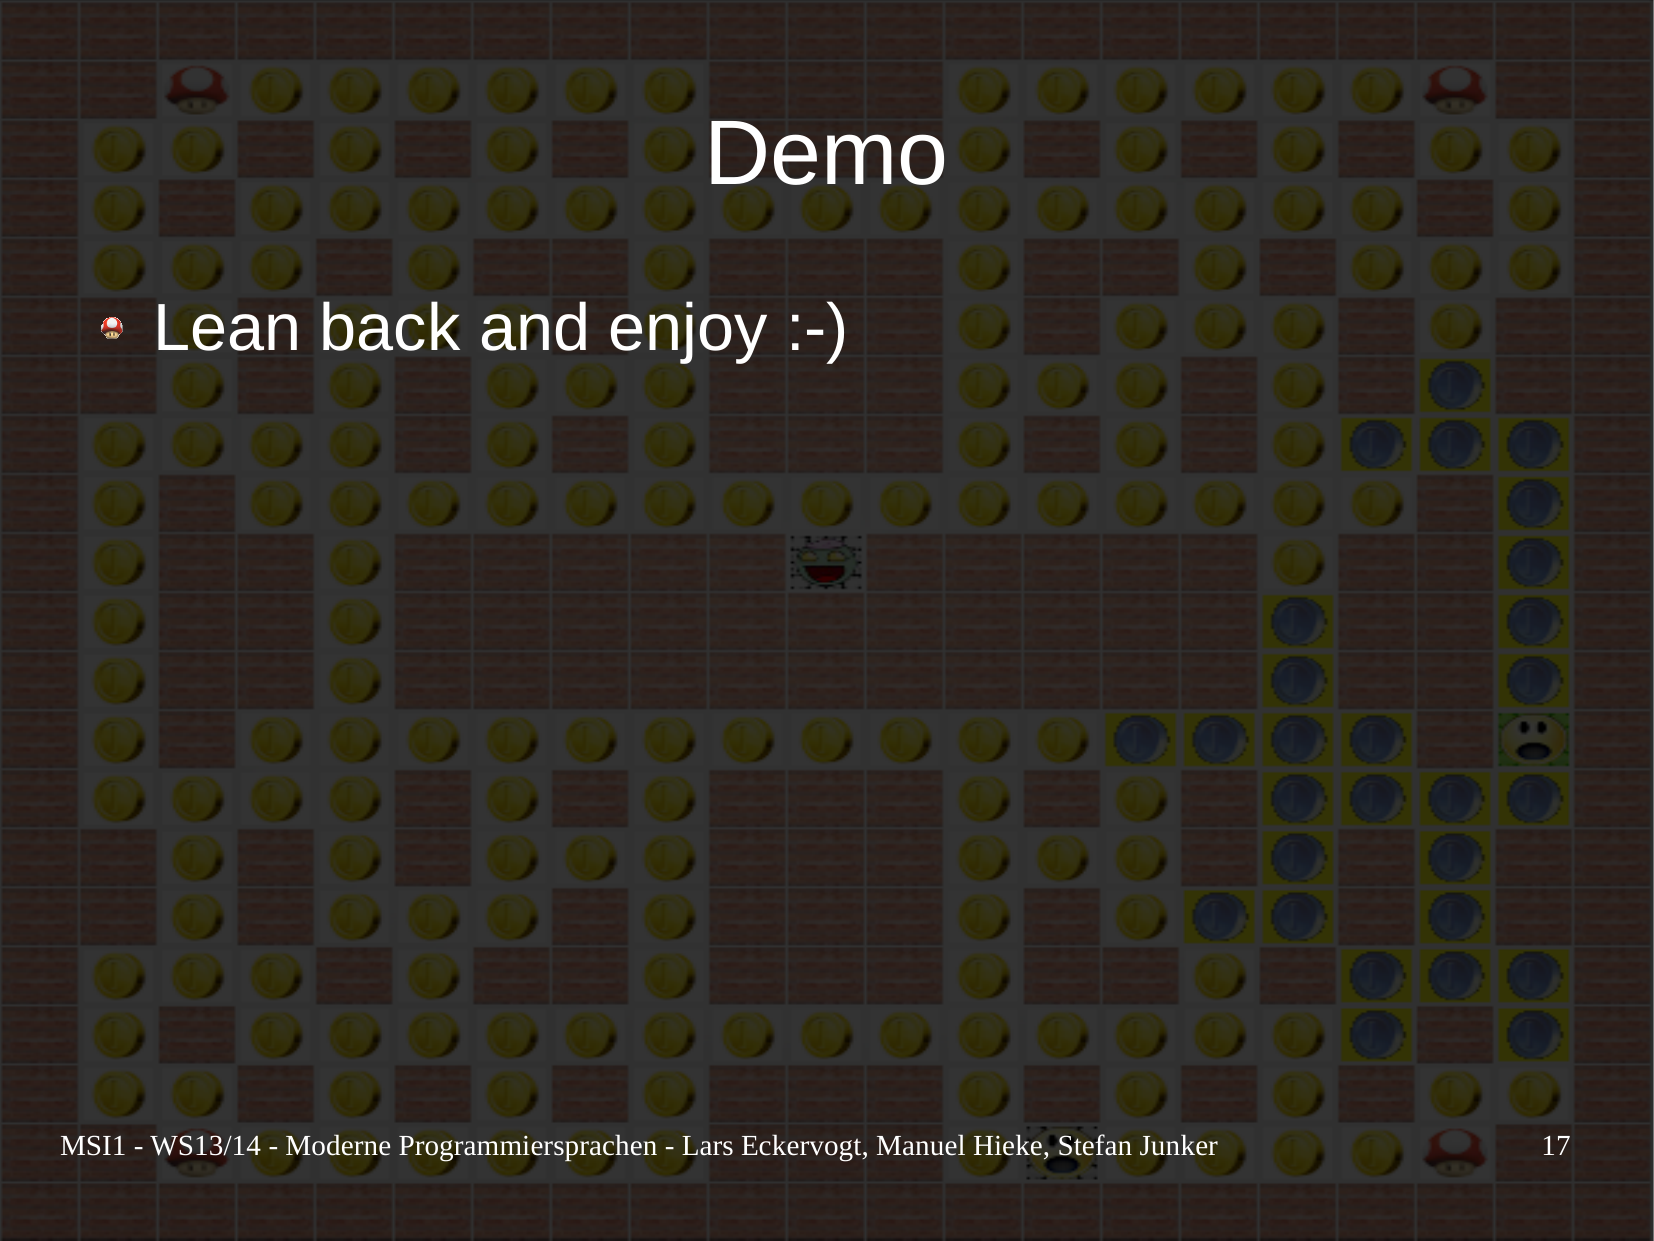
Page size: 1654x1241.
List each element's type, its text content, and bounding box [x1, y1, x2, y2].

list Lean back and enjoy :-) [82, 290, 1571, 1010]
title Demo [82, 49, 1571, 257]
picture [0, 0, 1654, 1241]
